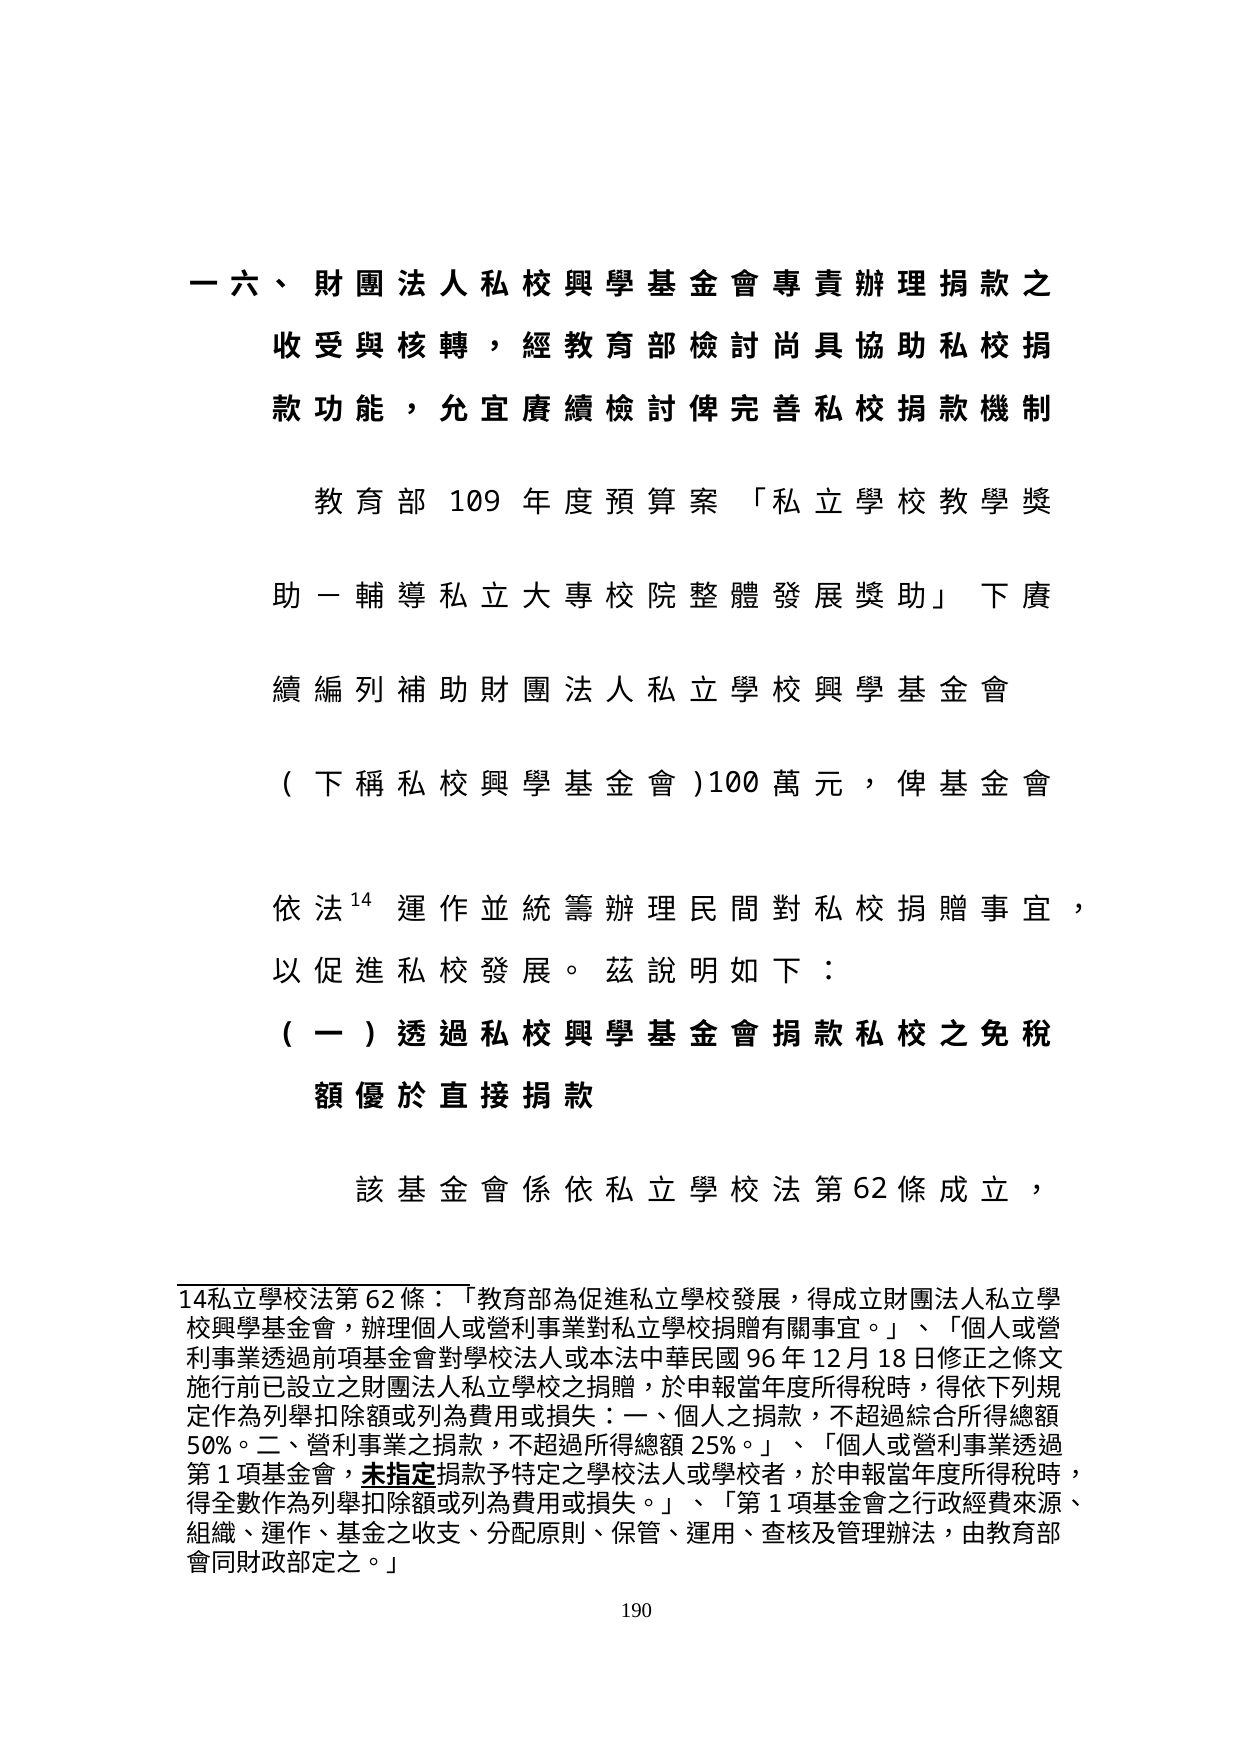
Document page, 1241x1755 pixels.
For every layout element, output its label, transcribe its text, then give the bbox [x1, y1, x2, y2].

text 該基金會係依私立學校法第62條成立， [271, 1115, 1058, 1240]
text 一六、財團法人私校興學基金會專責辦理捐款之收受與核轉，經教育部檢討尚具協助私校捐款功能，允宜賡續檢討俾完善私校捐款機制 [183, 240, 1058, 427]
text 教育部109年度預算案「私立學校教學獎助－輔導私立大專校院整體發展獎助」下賡續編列補助財團法人私立學校興學基金會(下稱私校興學基金會)100萬元，俾基金會依法運作並統籌辦理民間對私校捐贈事宜，以促進私校發展。茲說明如下： [242, 427, 1058, 990]
text 私立學校法第62條：「教育部為促進私立學校發展，得成立財團法人私立學校興學基金會，辦理個人或營利事業對私立學校捐贈有關事宜。」、「個人或營利事業透過前項基金會對學校法人或本法中華民國96年12月18日修正之條文施行前已設立之財團法人私立學校之捐贈，於申報當年度所得稅時，得依下列規定作為列舉扣除額或列為費用或損失：一、個人之捐款，不超過綜合所得總額50%。二、營利事業之捐款，不超過所得總額25%。」、「個人或營利事業透過第1項基金會，未指定捐款予特定之學校法人或學校者，於申報當年度所得稅時，得全數作為列舉扣除額或列為費用或損失。」、「第1項基金會之行政經費來源、組織、運作、基金之收支、分配原則、保管、運用、查核及管理辦法，由教育部會同財政部定之。」 [177, 1285, 1063, 1577]
text (一)透過私校興學基金會捐款私校之免稅額優於直接捐款 [242, 990, 1058, 1115]
